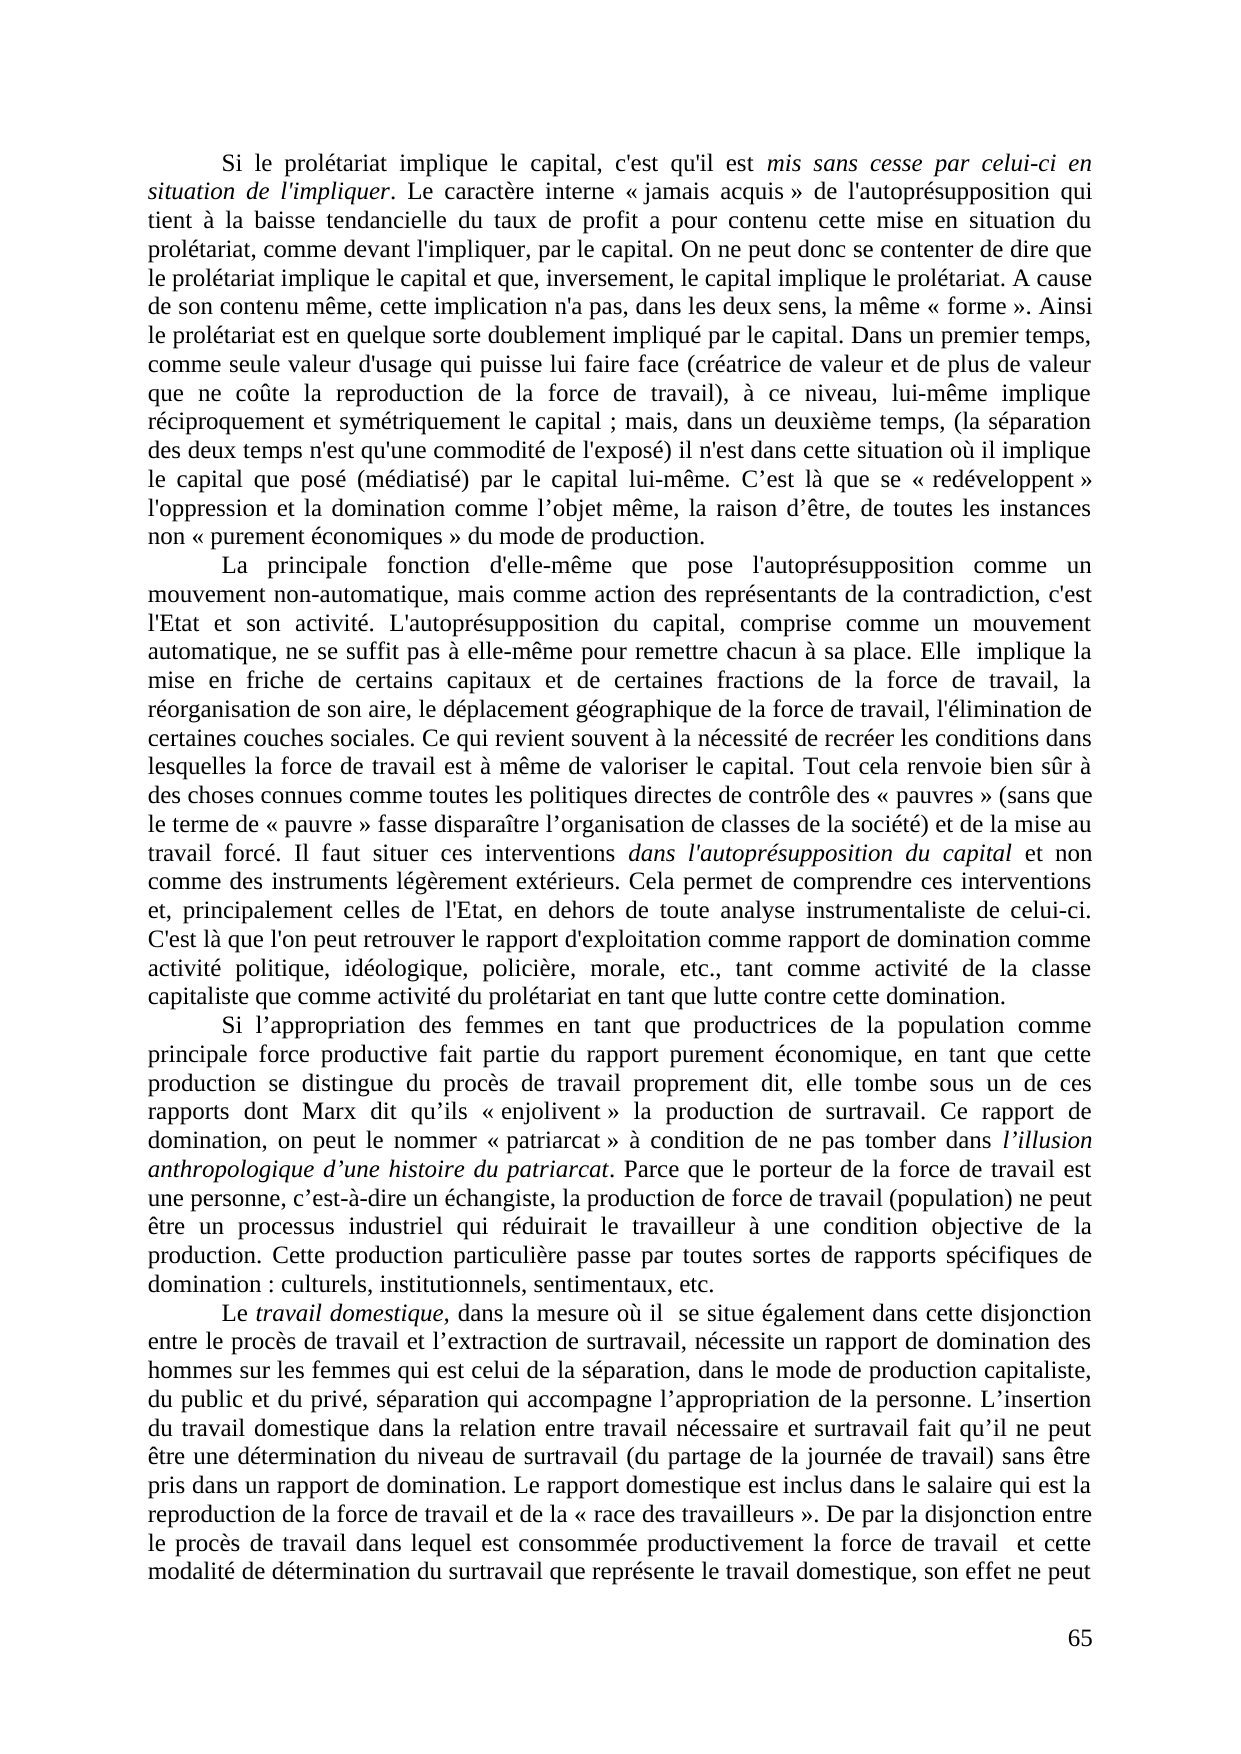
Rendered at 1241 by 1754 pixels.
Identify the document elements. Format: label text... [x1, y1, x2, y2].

text La principale fonction d'elle-même que pose l'autoprésupposition comme un mouvement non-automatique, mais comme action des représentants de la contradiction, c'est l'Etat et son activité. L'autoprésupposition du capital, comprise comme un mouvement automatique, ne se suffit pas à elle-même pour remettre chacun à sa place. Elle implique la mise en friche de certains capitaux et de certaines fractions de la force de travail, la réorganisation de son aire, le déplacement géographique de la force de travail, l'élimination de certaines couches sociales. Ce qui revient souvent à la nécessité de recréer les conditions dans lesquelles la force de travail est à même de valoriser le capital. Tout cela renvoie bien sûr à des choses connues comme toutes les politiques directes de contrôle des « pauvres » (sans que le terme de « pauvre » fasse disparaître l’organisation de classes de la société) et de la mise au travail forcé. Il faut situer ces interventions dans l'autoprésupposition du capital et non comme des instruments légèrement extérieurs. Cela permet de comprendre ces interventions et, principalement celles de l'Etat, en dehors de toute analyse instrumentaliste de celui-ci. C'est là que l'on peut retrouver le rapport d'exploitation comme rapport de domination comme activité politique, idéologique, policière, morale, etc., tant comme activité de la classe capitaliste que comme activité du prolétariat en tant que lutte contre cette domination. [148, 550, 1093, 1010]
text Si l’appropriation des femmes en tant que productrices de la population comme principale force productive fait partie du rapport purement économique, en tant que cette production se distingue du procès de travail proprement dit, elle tombe sous un de ces rapports dont Marx dit qu’ils « enjolivent » la production de surtravail. Ce rapport de domination, on peut le nommer « patriarcat » à condition de ne pas tomber dans l’illusion anthropologique d’une histoire du patriarcat. Parce que le porteur de la force de travail est une personne, c’est-à-dire un échangiste, la production de force de travail (population) ne peut être un processus industriel qui réduirait le travailleur à une condition objective de la production. Cette production particulière passe par toutes sortes de rapports spécifiques de domination : culturels, institutionnels, sentimentaux, etc. [148, 1010, 1093, 1298]
text Le travail domestique, dans la mesure où il se situe également dans cette disjonction entre le procès de travail et l’extraction de surtravail, nécessite un rapport de domination des hommes sur les femmes qui est celui de la séparation, dans le mode de production capitaliste, du public et du privé, séparation qui accompagne l’appropriation de la personne. L’insertion du travail domestique dans la relation entre travail nécessaire et surtravail fait qu’il ne peut être une détermination du niveau de surtravail (du partage de la journée de travail) sans être pris dans un rapport de domination. Le rapport domestique est inclus dans le salaire qui est la reproduction de la force de travail et de la « race des travailleurs ». De par la disjonction entre le procès de travail dans lequel est consommée productivement la force de travail et cette modalité de détermination du surtravail que représente le travail domestique, son effet ne peut [148, 1298, 1093, 1585]
text Si le prolétariat implique le capital, c'est qu'il est mis sans cesse par celui-ci en situation de l'impliquer. Le caractère interne « jamais acquis » de l'autoprésupposition qui tient à la baisse tendancielle du taux de profit a pour contenu cette mise en situation du prolétariat, comme devant l'impliquer, par le capital. On ne peut donc se contenter de dire que le prolétariat implique le capital et que, inversement, le capital implique le prolétariat. A cause de son contenu même, cette implication n'a pas, dans les deux sens, la même « forme ». Ainsi le prolétariat est en quelque sorte doublement impliqué par le capital. Dans un premier temps, comme seule valeur d'usage qui puisse lui faire face (créatrice de valeur et de plus de valeur que ne coûte la reproduction de la force de travail), à ce niveau, lui-même implique réciproquement et symétriquement le capital ; mais, dans un deuxième temps, (la séparation des deux temps n'est qu'une commodité de l'exposé) il n'est dans cette situation où il implique le capital que posé (médiatisé) par le capital lui-même. C’est là que se « redéveloppent » l'oppression et la domination comme l’objet même, la raison d’être, de toutes les instances non « purement économiques » du mode de production. [148, 148, 1093, 550]
